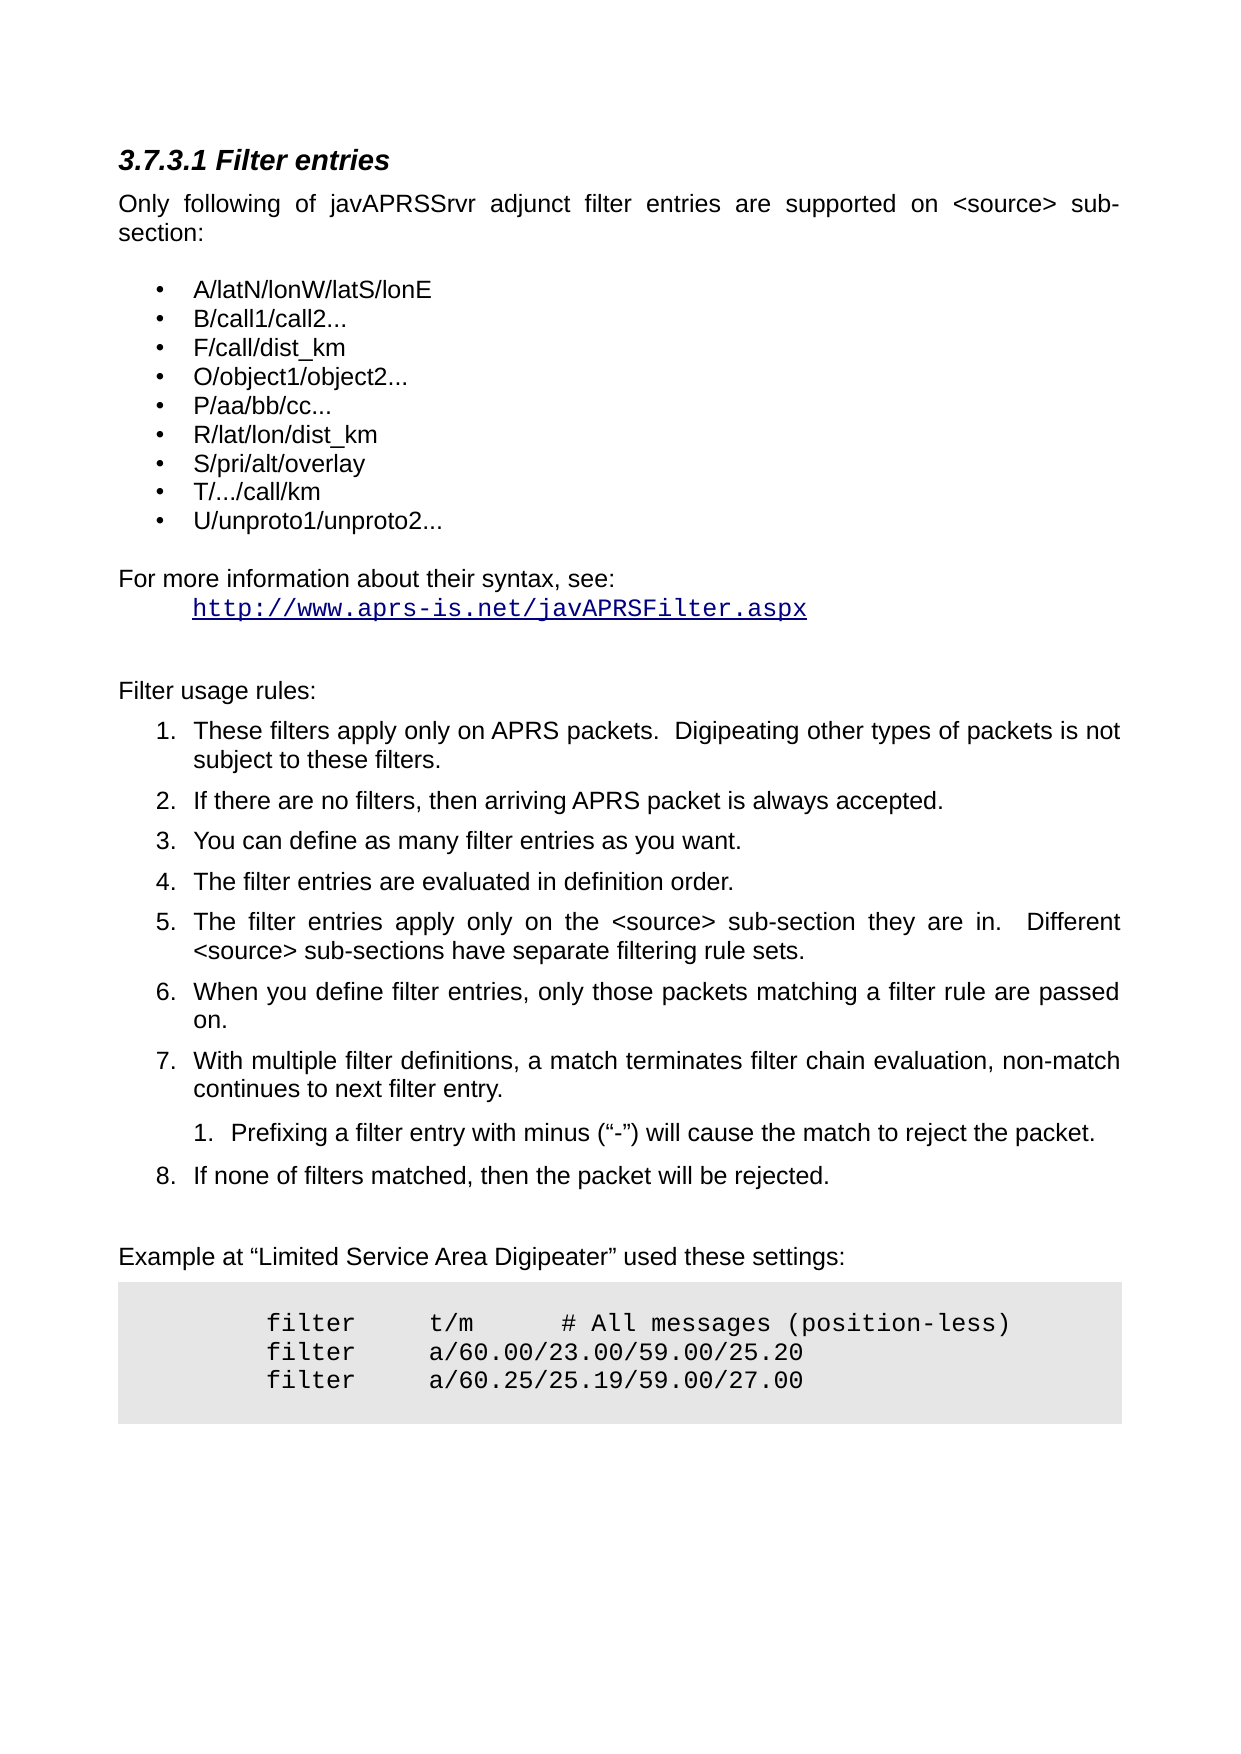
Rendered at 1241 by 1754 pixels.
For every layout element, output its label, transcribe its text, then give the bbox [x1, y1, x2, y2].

text Only following of javAPRSSrvr adjunct filter entries are supported on <source> sub-section: [118, 189, 1122, 247]
list T/.../call/km [156, 477, 1122, 506]
list S/pri/alt/overlay [156, 448, 1122, 477]
list R/lat/lon/dist_km [156, 420, 1122, 448]
text For more information about their syntax, see: [118, 564, 1122, 593]
list B/call1/call2... [156, 304, 1122, 333]
subtitle Filter entries [118, 143, 1122, 177]
text Filter usage rules: [118, 676, 1122, 704]
list A/latN/lonW/latS/lonE [156, 275, 1122, 304]
text filter a/60.25/25.19/59.00/27.00 [118, 1367, 1122, 1396]
list U/unproto1/unproto2... [156, 506, 1122, 535]
list With multiple filter definitions, a match terminates filter chain evaluation, non-match continues to next filter entry. [156, 1046, 1122, 1103]
text filter a/60.00/23.00/59.00/25.20 [118, 1339, 1122, 1367]
list F/call/dist_km [156, 333, 1122, 362]
text filter t/m # All messages (position-less) [118, 1311, 1122, 1339]
list The filter entries apply only on the <source> sub-section they are in. Different <source> sub-sections have separate filtering rule sets. [156, 907, 1122, 965]
list P/aa/bb/cc... [156, 391, 1122, 420]
list When you define filter entries, only those packets matching a filter rule are passed on. [156, 976, 1122, 1034]
list The filter entries are evaluated in definition order. [156, 867, 1122, 895]
list You can define as many filter entries as you want. [156, 826, 1122, 855]
list These filters apply only on APRS packets. Digipeating other types of packets is not subject to these filters. [156, 716, 1122, 774]
list O/object1/object2... [156, 362, 1122, 391]
text Example at “Limited Service Area Digipeater” used these settings: [118, 1242, 1122, 1271]
list Prefixing a filter entry with minus (“-”) will cause the match to reject the packet. [193, 1115, 1122, 1149]
list If none of filters matched, then the packet will be rejected. [156, 1161, 1122, 1189]
list If there are no filters, then arriving APRS packet is always accepted. [156, 786, 1122, 814]
text http://www.aprs-is.net/javAPRSFilter.aspx [118, 593, 1122, 623]
